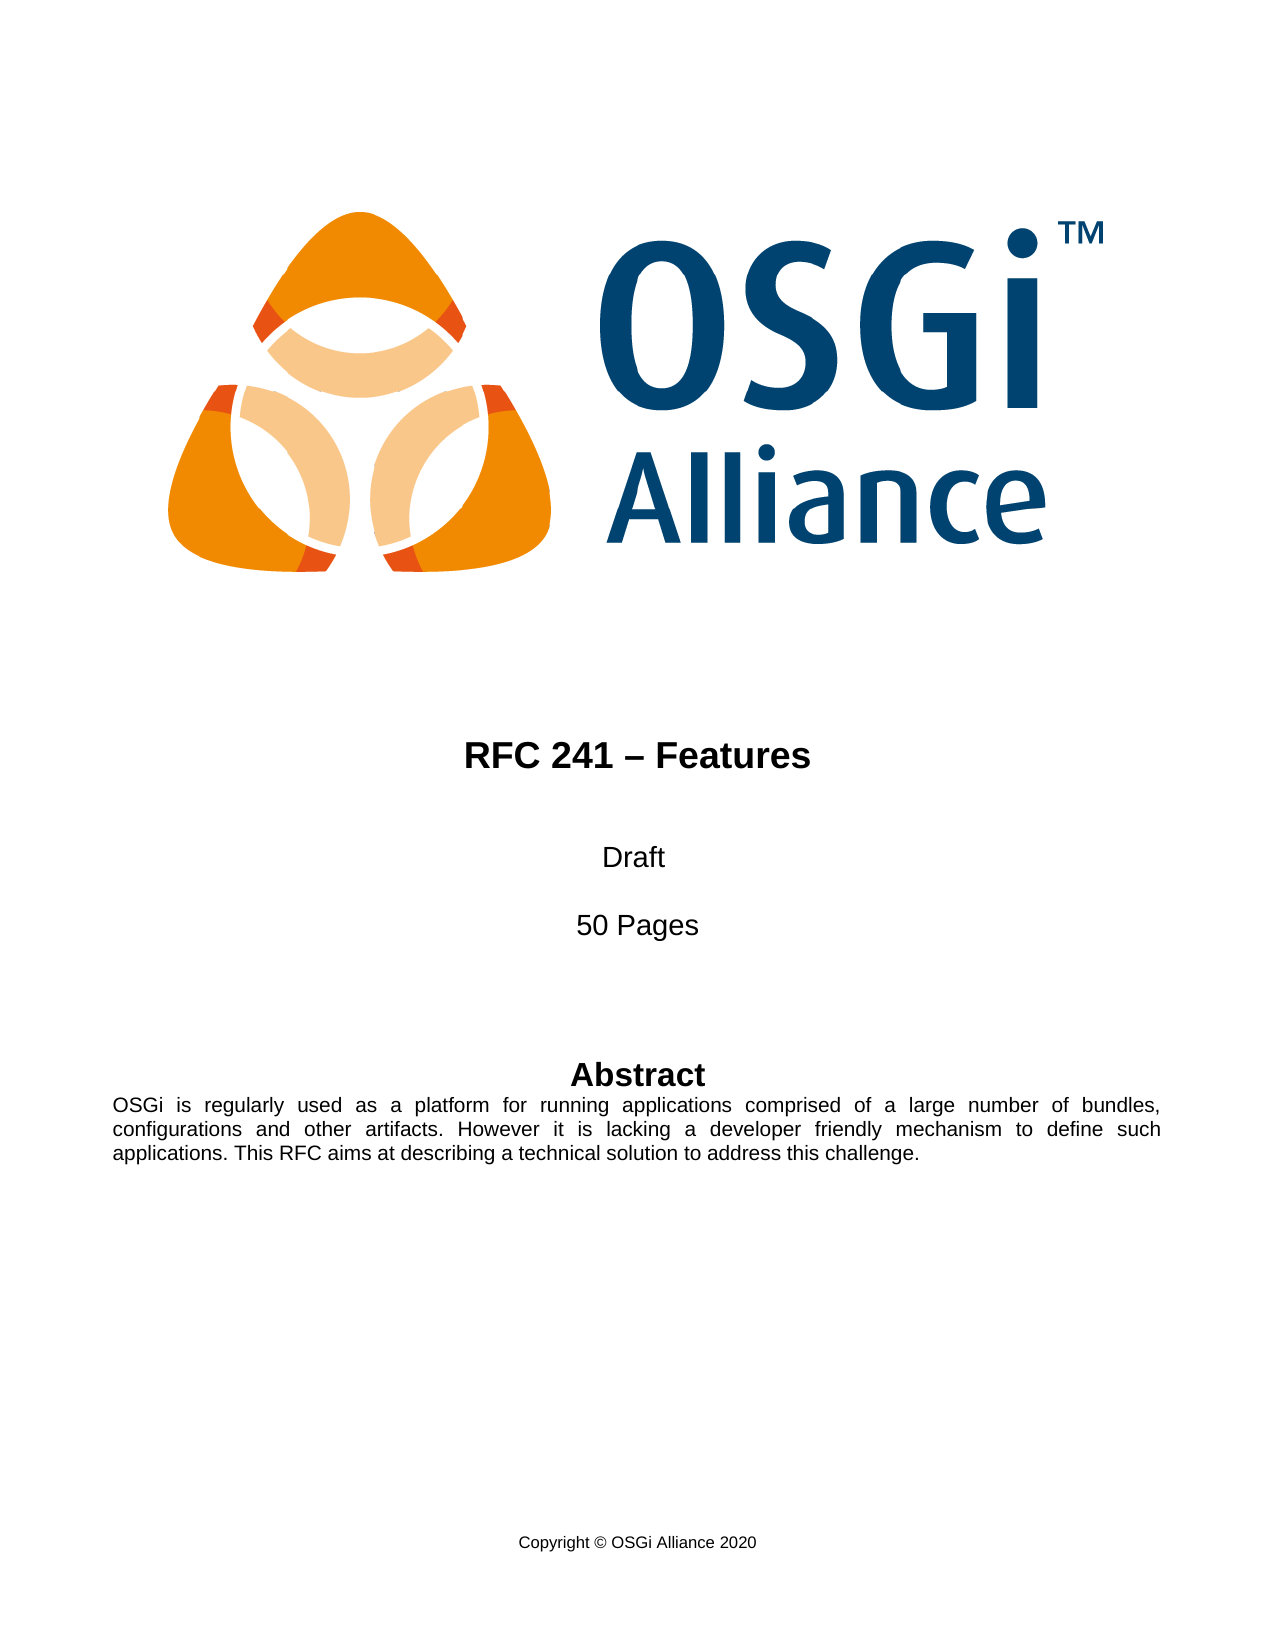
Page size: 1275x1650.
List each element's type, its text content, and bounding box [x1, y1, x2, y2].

title RFC 241 – Features [112, 733, 1162, 776]
title Draft 50 Pages [112, 841, 1162, 941]
picture [112, 158, 1163, 626]
text Abstract [112, 1055, 1162, 1093]
text OSGi is regularly used as a platform for running applications comprised of a large number of bundles, configurations and other artifacts. However it is lacking a developer friendly mechanism to define such applications. This RFC aims at describing a technical solution to address this challenge. [112, 1093, 1162, 1165]
